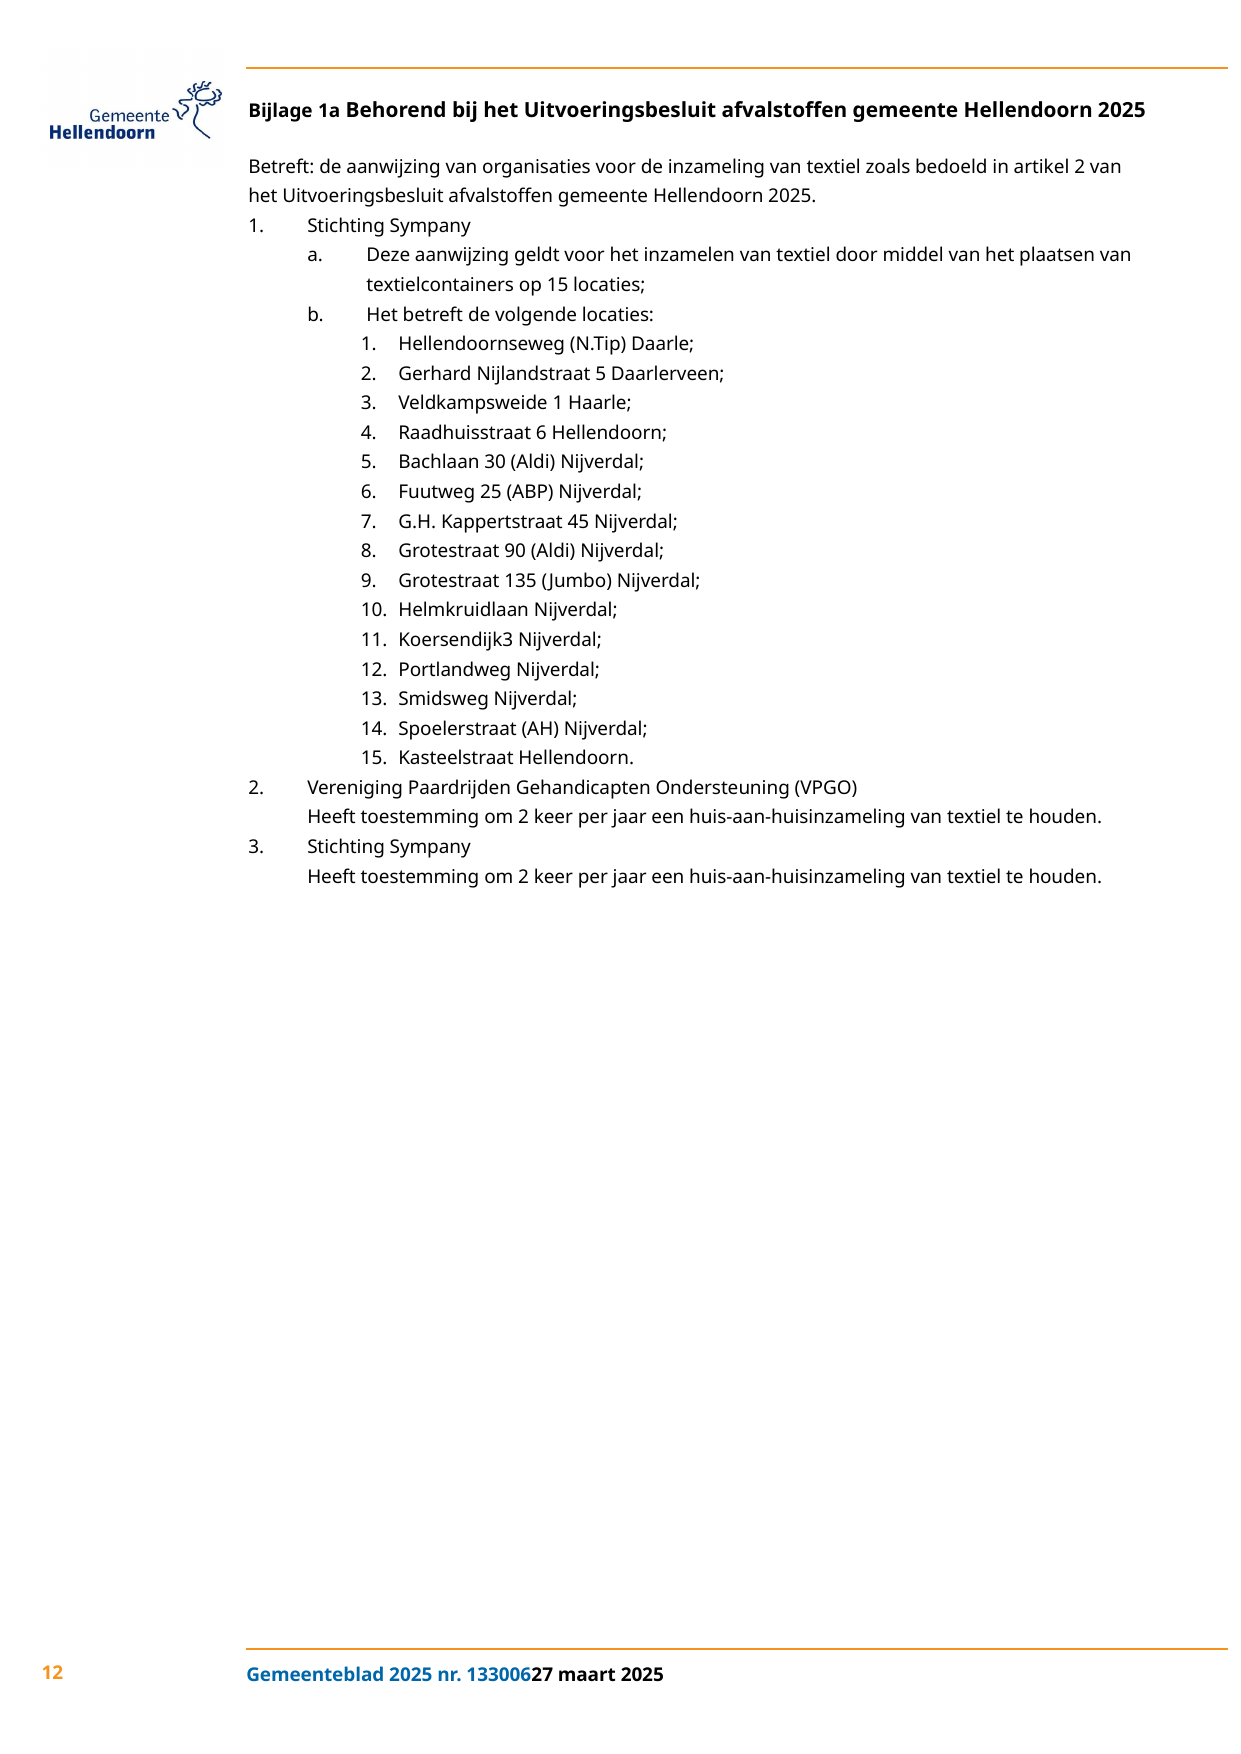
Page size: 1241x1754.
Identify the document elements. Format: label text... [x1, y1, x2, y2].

list Raadhuisstraat 6 Hellendoorn; [361, 419, 1152, 445]
list Spoelerstraat (AH) Nijverdal; [361, 715, 1152, 741]
list Heeft toestemming om 2 keer per jaar een huis-aan-huisinzameling van textiel te houden. [248, 804, 1152, 829]
list Veldkampsweide 1 Haarle; [361, 389, 1152, 415]
list Deze aanwijzing geldt voor het inzamelen van textiel door middel van het plaatsen van textielcontainers op 15 locaties; [307, 242, 1152, 297]
list Portlandweg Nijverdal; [361, 656, 1152, 682]
list Gerhard Nijlandstraat 5 Daarlerveen; [361, 360, 1152, 386]
text Betreft: de aanwijzing van organisaties voor de inzameling van textiel zoals bedoeld in artikel 2 van het Uitvoeringsbesluit afvalstoffen gemeente Hellendoorn 2025. [248, 153, 1152, 208]
list Hellendoornseweg (N.Tip) Daarle; [361, 330, 1152, 356]
list Stichting Sympany [248, 833, 1152, 859]
list Heeft toestemming om 2 keer per jaar een huis-aan-huisinzameling van textiel te houden. [248, 863, 1152, 889]
list Stichting Sympany [248, 212, 1152, 238]
list Helmkruidlaan Nijverdal; [361, 597, 1152, 622]
list Grotestraat 90 (Aldi) Nijverdal; [361, 537, 1152, 563]
list Het betreft de volgende locaties: [307, 301, 1152, 327]
list Fuutweg 25 (ABP) Nijverdal; [361, 478, 1152, 504]
list Grotestraat 135 (Jumbo) Nijverdal; [361, 567, 1152, 593]
text Bijlage 1a Behorend bij het Uitvoeringsbesluit afvalstoffen gemeente Hellendoorn 2025 [248, 95, 1152, 123]
picture [41, 47, 231, 172]
list Smidsweg Nijverdal; [361, 685, 1152, 711]
list G.H. Kappertstraat 45 Nijverdal; [361, 508, 1152, 534]
list Vereniging Paardrijden Gehandicapten Ondersteuning (VPGO) [248, 774, 1152, 800]
list Koersendijk3 Nijverdal; [361, 626, 1152, 652]
list Bachlaan 30 (Aldi) Nijverdal; [361, 449, 1152, 474]
list Kasteelstraat Hellendoorn. [361, 744, 1152, 770]
